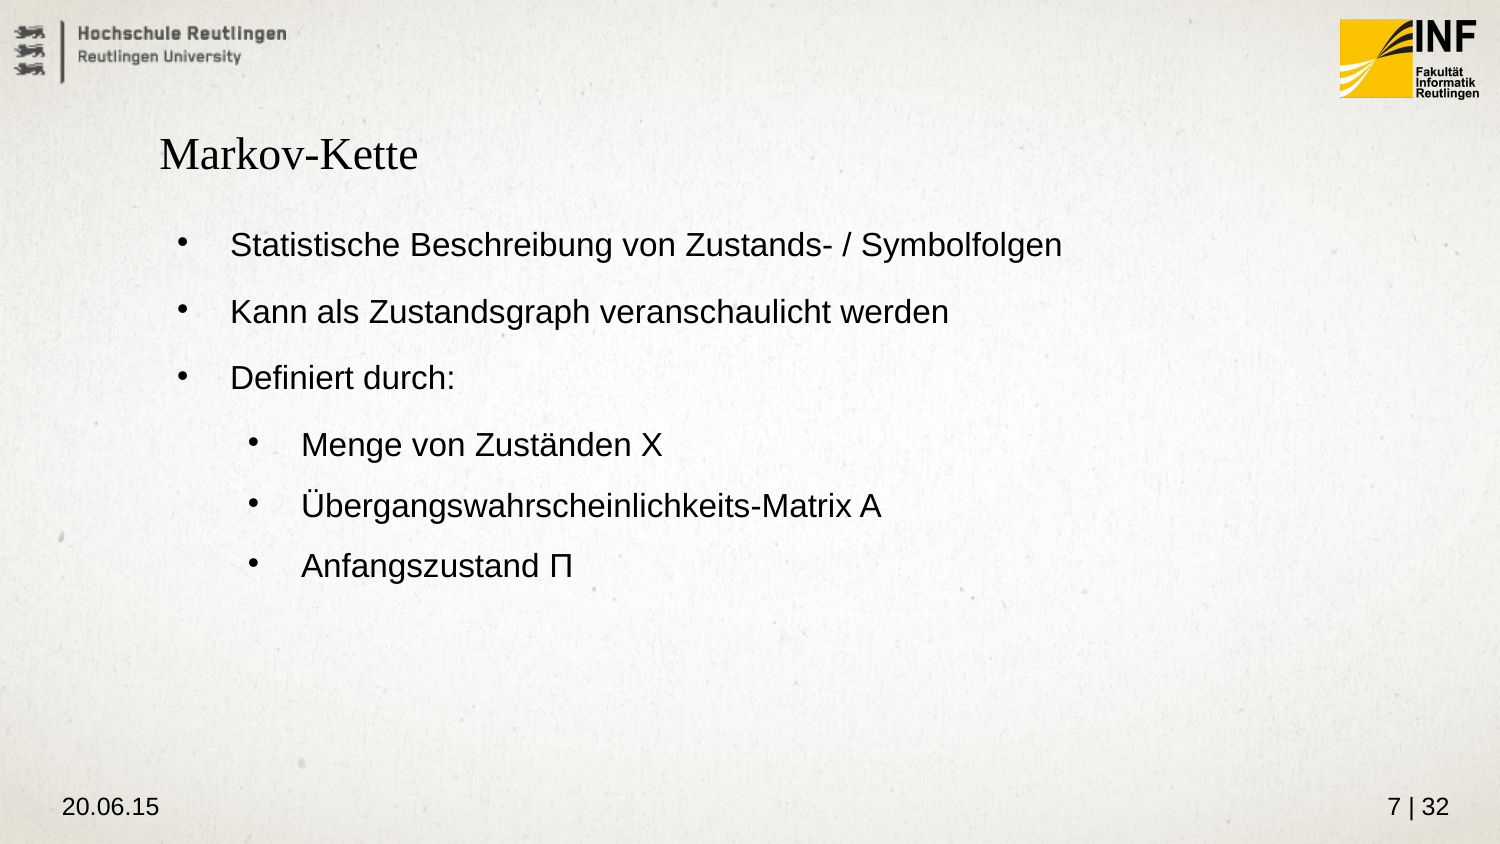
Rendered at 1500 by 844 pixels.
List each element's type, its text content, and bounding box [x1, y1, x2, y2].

title Markov-Kette [159, 118, 1341, 188]
picture [0, 0, 1500, 844]
list Statistische Beschreibung von Zustands- / Symbolfolgen Kann als Zustandsgraph veranschaulicht werden Definiert durch: Menge von Zuständen X Übergangswahrscheinlichkeits-Matrix A Anfangszustand Π [159, 224, 1341, 732]
